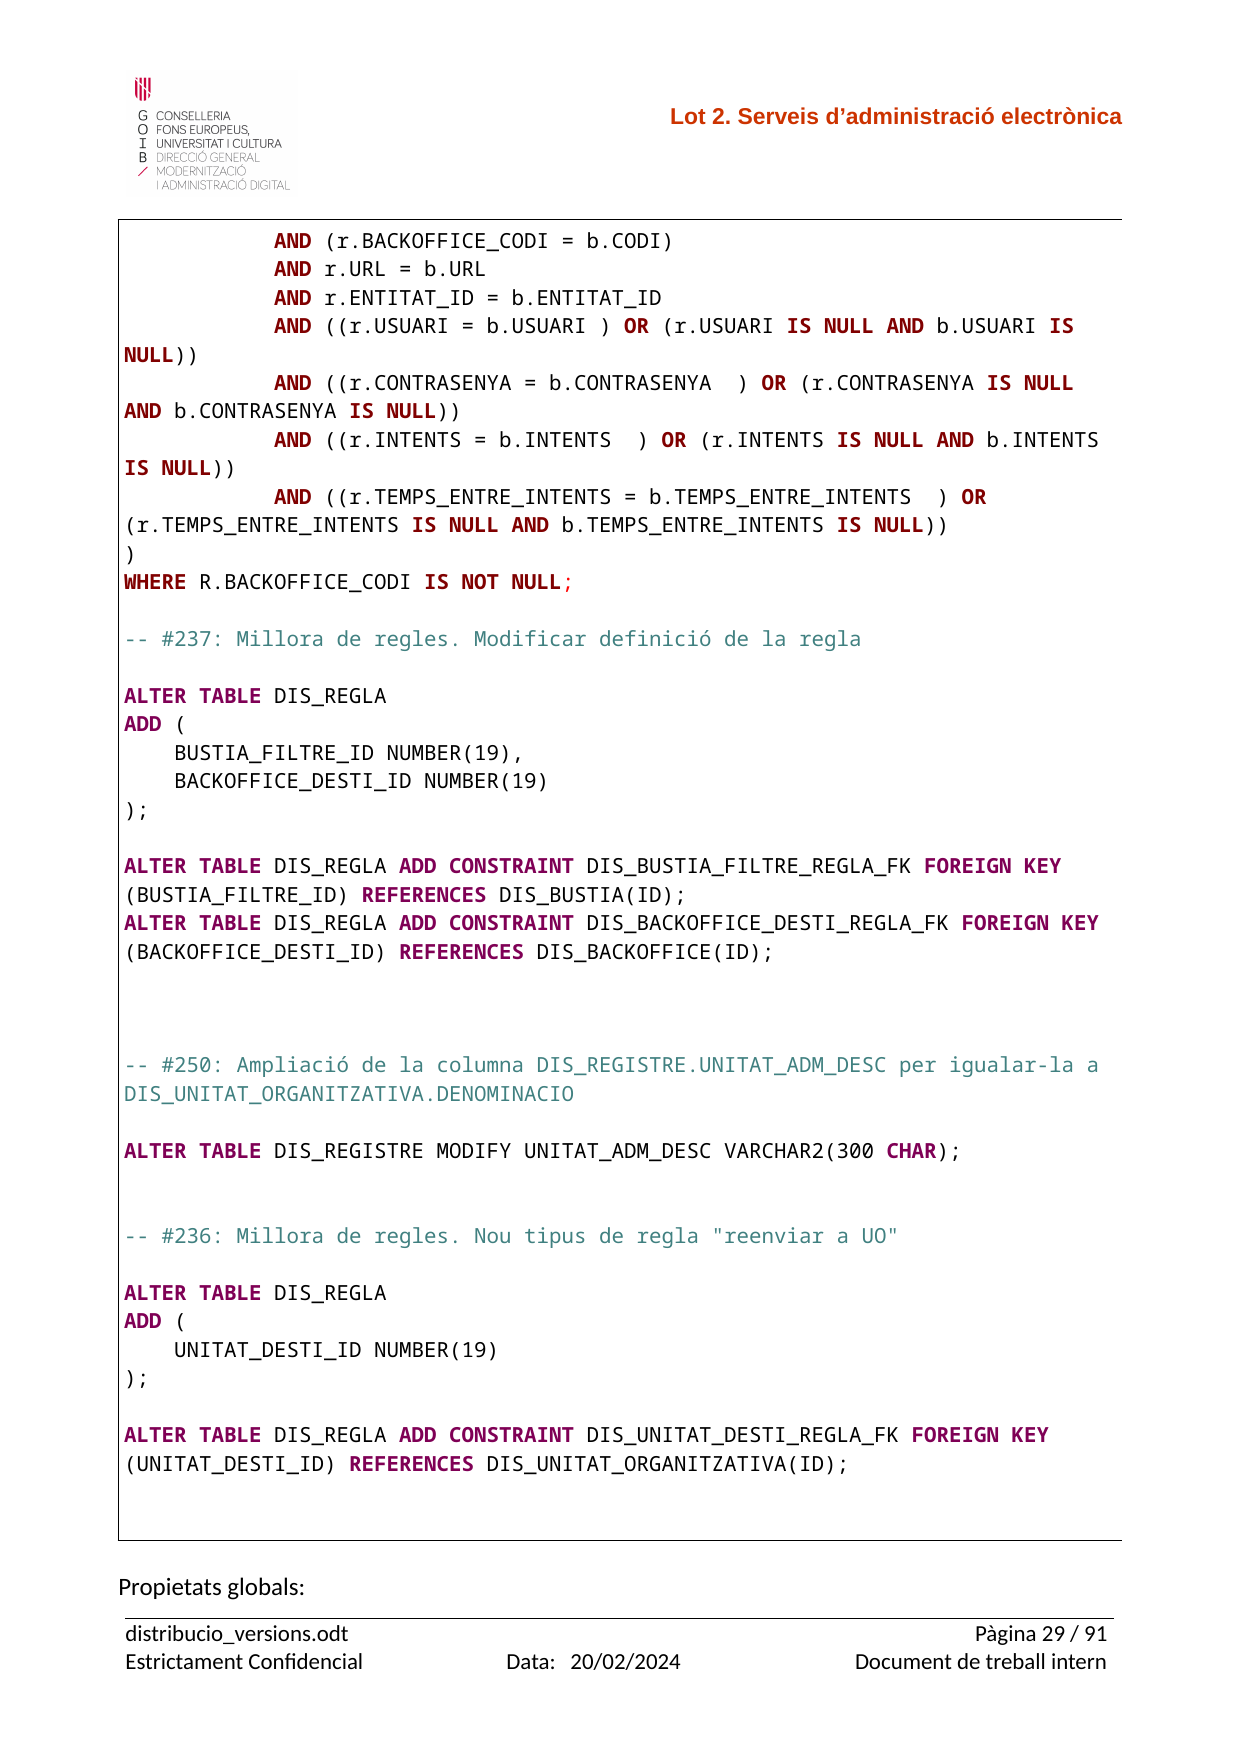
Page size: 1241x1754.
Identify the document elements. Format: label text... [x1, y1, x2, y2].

text Propietats globals: [118, 1571, 1122, 1602]
table_header AND (r.BACKOFFICE_CODI = b.CODI) AND r.URL = b.URL AND r.ENTITAT_ID = b.ENTITAT_ID AND ((r.USUARI = b.USUARI ) OR (r.USUARI IS NULL AND b.USUARI IS NULL)) AND ((r.CONTRASENYA = b.CONTRASENYA ) OR (r.CONTRASENYA IS NULL AND b.CONTRASENYA IS NULL)) AND ((r.INTENTS = b.INTENTS ) OR (r.INTENTS IS NULL AND b.INTENTS IS NULL)) AND ((r.TEMPS_ENTRE_INTENTS = b.TEMPS_ENTRE_INTENTS ) OR (r.TEMPS_ENTRE_INTENTS IS NULL AND b.TEMPS_ENTRE_INTENTS IS NULL)) ) WHERE R.BACKOFFICE_CODI IS NOT NULL; -- #237: Millora de regles. Modificar definició de la regla ALTER TABLE DIS_REGLA ADD ( BUSTIA_FILTRE_ID NUMBER(19), BACKOFFICE_DESTI_ID NUMBER(19) ); ALTER TABLE DIS_REGLA ADD CONSTRAINT DIS_BUSTIA_FILTRE_REGLA_FK FOREIGN KEY (BUSTIA_FILTRE_ID) REFERENCES DIS_BUSTIA(ID); ALTER TABLE DIS_REGLA ADD CONSTRAINT DIS_BACKOFFICE_DESTI_REGLA_FK FOREIGN KEY (BACKOFFICE_DESTI_ID) REFERENCES DIS_BACKOFFICE(ID); -- #250: Ampliació de la columna DIS_REGISTRE.UNITAT_ADM_DESC per igualar-la a DIS_UNITAT_ORGANITZATIVA.DENOMINACIO ALTER TABLE DIS_REGISTRE MODIFY UNITAT_ADM_DESC VARCHAR2(300 CHAR); -- #236: Millora de regles. Nou tipus de regla "reenviar a UO" ALTER TABLE DIS_REGLA ADD ( UNITAT_DESTI_ID NUMBER(19) ); ALTER TABLE DIS_REGLA ADD CONSTRAINT DIS_UNITAT_DESTI_REGLA_FK FOREIGN KEY (UNITAT_DESTI_ID) REFERENCES DIS_UNITAT_ORGANITZATIVA(ID); [119, 220, 1122, 1540]
picture [126, 70, 299, 197]
